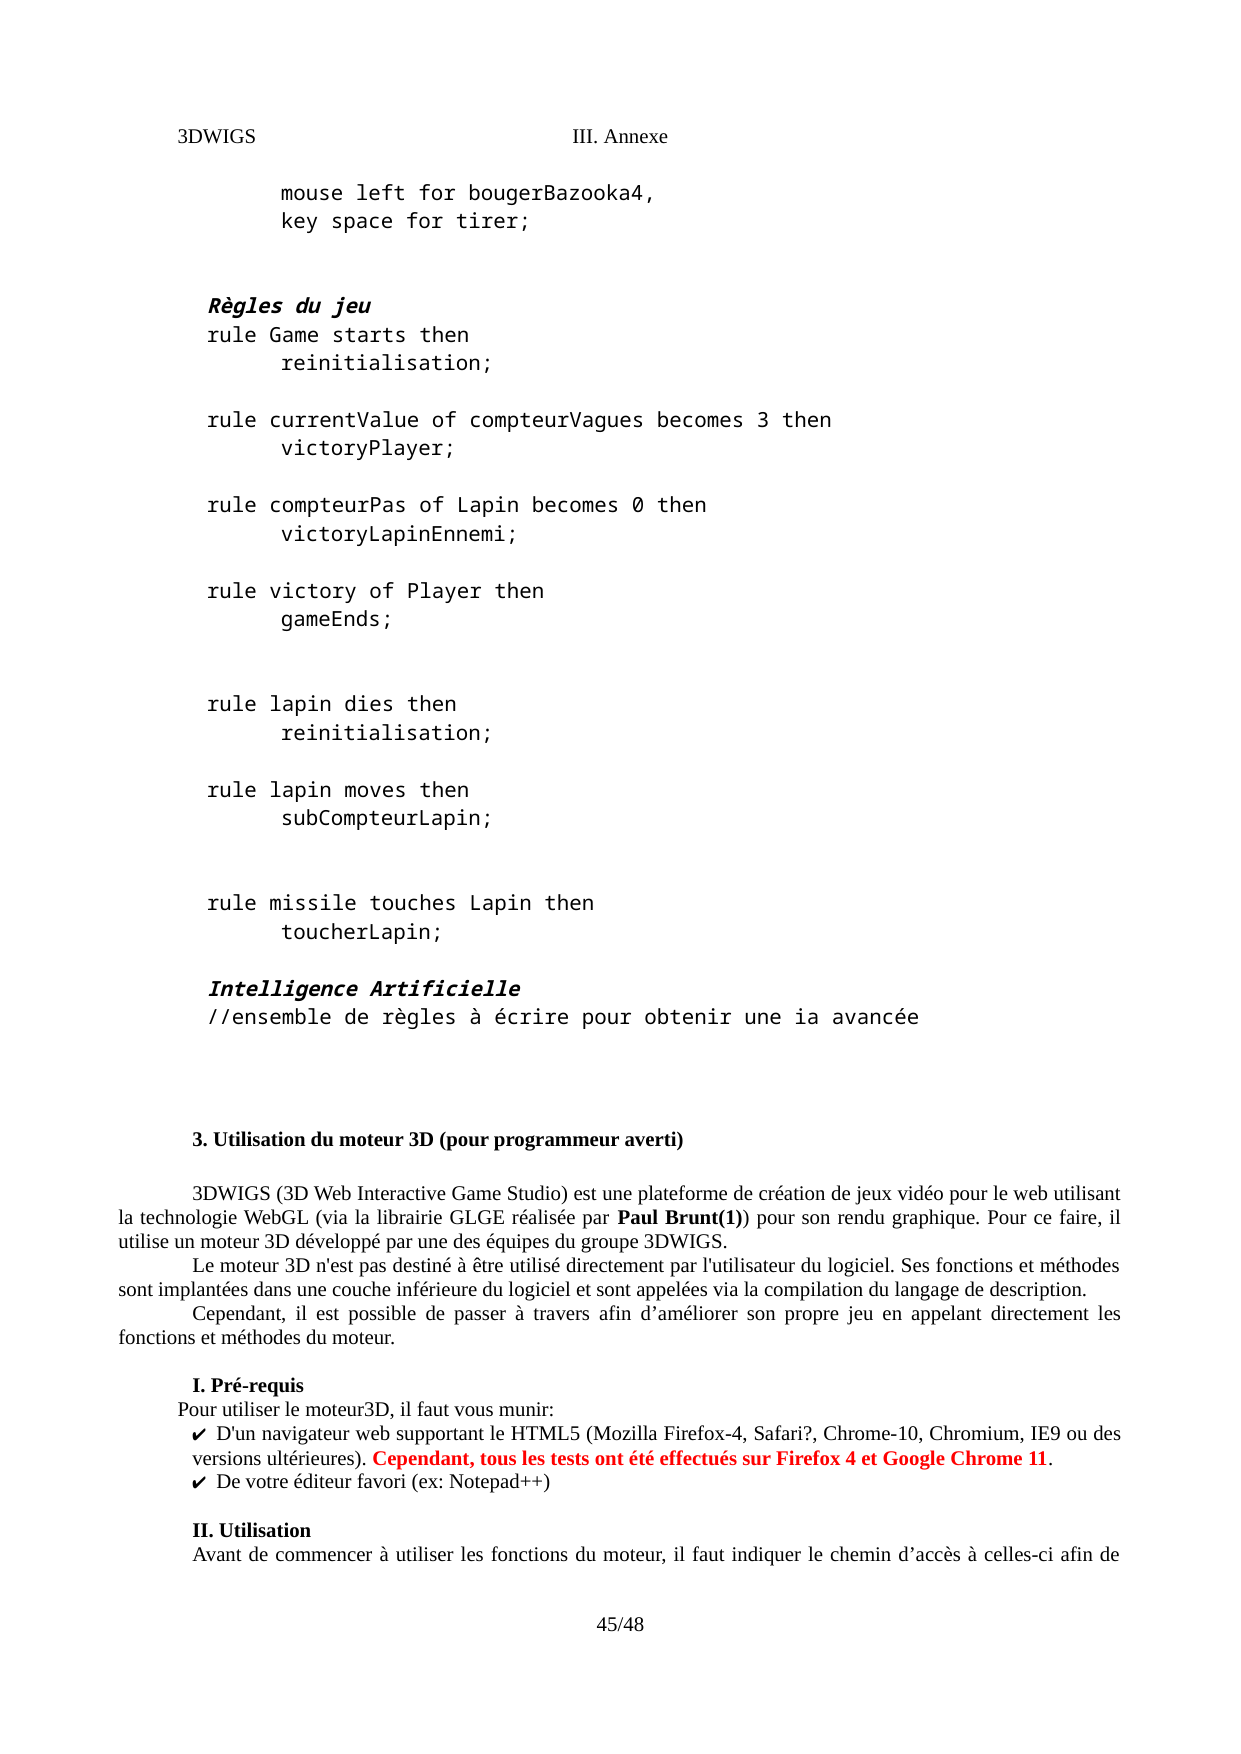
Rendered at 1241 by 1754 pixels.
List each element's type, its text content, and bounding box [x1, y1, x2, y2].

text I. Pré-requis [118, 1373, 1122, 1397]
text Le moteur 3D n'est pas destiné à être utilisé directement par l'utilisateur du logiciel. Ses fonctions et méthodes sont implantées dans une couche inférieure du logiciel et sont appelées via la compilation du langage de description. [118, 1253, 1122, 1301]
text Avant de commencer à utiliser les fonctions du moteur, il faut indiquer le chemin d’accès à celles-ci afin de [118, 1542, 1122, 1566]
text Cependant, il est possible de passer à travers afin d’améliorer son propre jeu en appelant directement les fonctions et méthodes du moteur. [118, 1301, 1122, 1349]
list De votre éditeur favori (ex: Notepad++) [192, 1469, 1122, 1493]
text Pour utiliser le moteur3D, il faut vous munir: [118, 1397, 1122, 1421]
text 3DWIGS (3D Web Interactive Game Studio) est une plateforme de création de jeux vidéo pour le web utilisant la technologie WebGL (via la librairie GLGE réalisée par Paul Brunt(1)) pour son rendu graphique. Pour ce faire, il utilise un moteur 3D développé par une des équipes du groupe 3DWIGS. [118, 1181, 1122, 1253]
list D'un navigateur web supportant le HTML5 (Mozilla Firefox-4, Safari?, Chrome-10, Chromium, IE9 ou des versions ultérieures). Cependant, tous les tests ont été effectués sur Firefox 4 et Google Chrome 11. [192, 1421, 1122, 1469]
text 3. Utilisation du moteur 3D (pour programmeur averti) [118, 1127, 1122, 1151]
text key space for tirer; Règles du jeu rule Game starts then reinitialisation; rule currentValue of compteurVagues becomes 3 then victoryPlayer; rule compteurPas of Lapin becomes 0 then victoryLapinEnnemi; rule victory of Player then gameEnds; rule lapin dies then reinitialisation; rule lapin moves then subCompteurLapin; rule missile touches Lapin then toucherLapin; Intelligence Artificielle //ensemble de règles à écrire pour obtenir une ia avancée [207, 206, 1122, 1031]
text mouse left for bougerBazooka4, [207, 178, 1122, 206]
text II. Utilisation [118, 1518, 1122, 1542]
